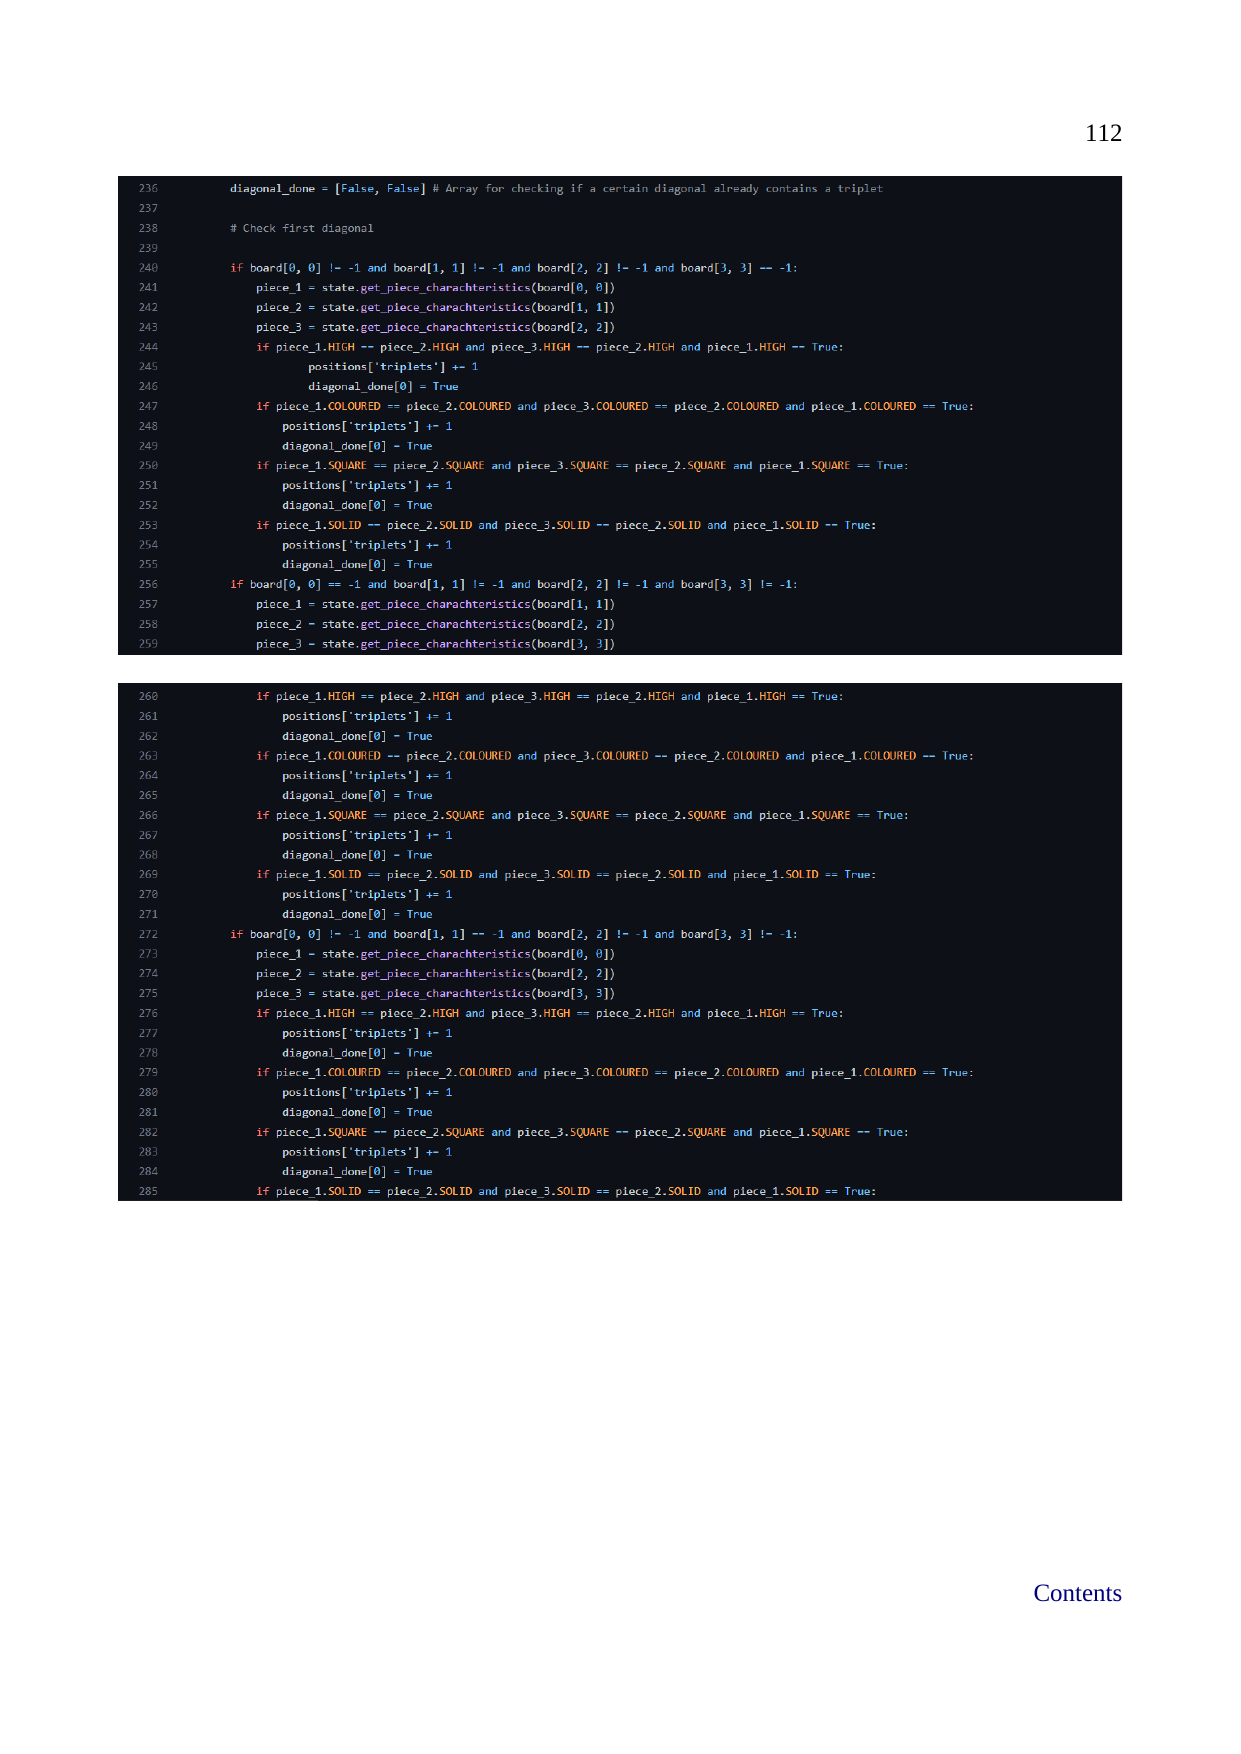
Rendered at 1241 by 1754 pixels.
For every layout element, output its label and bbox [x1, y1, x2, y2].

picture [118, 683, 1123, 1201]
picture [118, 176, 1123, 655]
